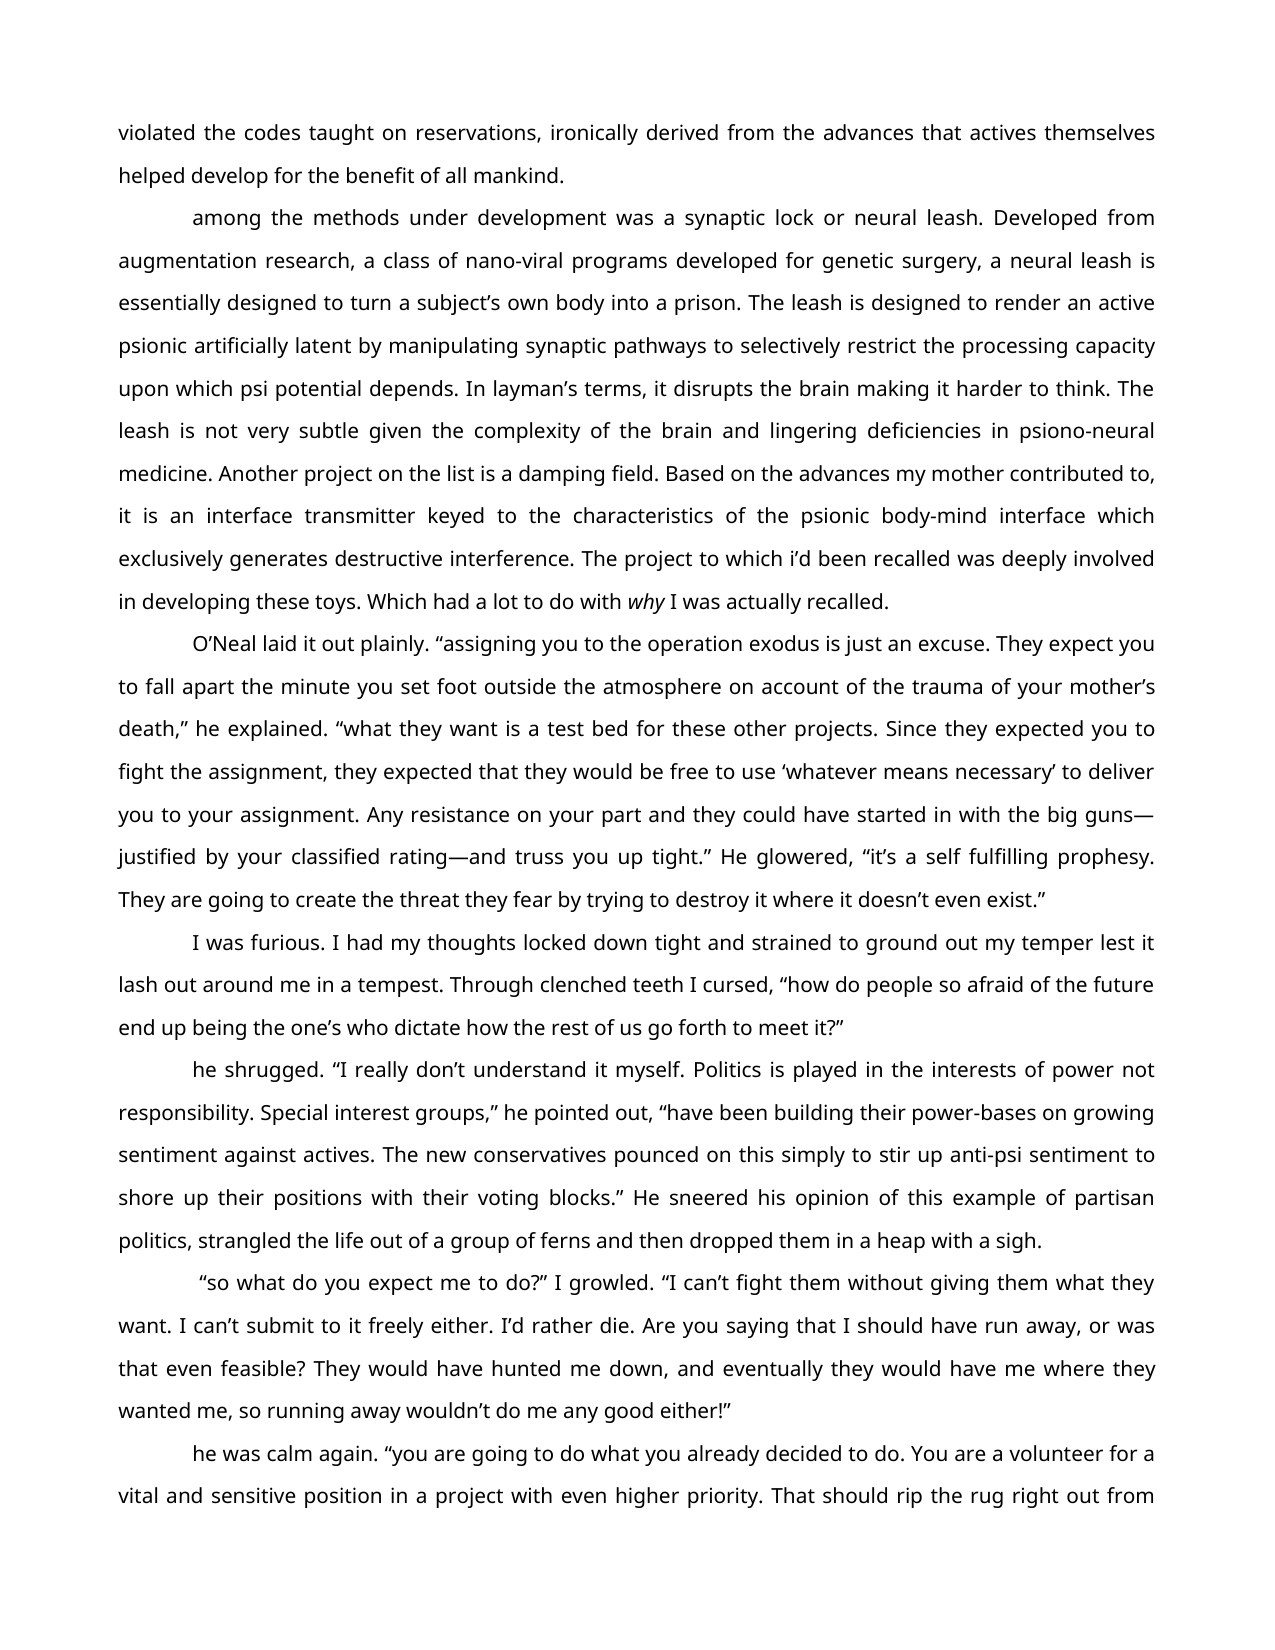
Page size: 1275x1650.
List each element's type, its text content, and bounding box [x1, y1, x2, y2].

text among the methods under development was a synaptic lock or neural leash. Developed from augmentation research, a class of nano-viral programs developed for genetic surgery, a neural leash is essentially designed to turn a subject’s own body into a prison. The leash is designed to render an active psionic artificially latent by manipulating synaptic pathways to selectively restrict the processing capacity upon which psi potential depends. In layman’s terms, it disrupts the brain making it harder to think. The leash is not very subtle given the complexity of the brain and lingering deficiencies in psiono-neural medicine. Another project on the list is a damping field. Based on the advances my mother contributed to, it is an interface transmitter keyed to the characteristics of the psionic body-mind interface which exclusively generates destructive interference. The project to which i’d been recalled was deeply involved in developing these toys. Which had a lot to do with why I was actually recalled. [118, 203, 1157, 615]
text he shrugged. “I really don’t understand it myself. Politics is played in the interests of power not responsibility. Special interest groups,” he pointed out, “have been building their power-bases on growing sentiment against actives. The new conservatives pounced on this simply to stir up anti-psi sentiment to shore up their positions with their voting blocks.” He sneered his opinion of this example of partisan politics, strangled the life out of a group of ferns and then dropped them in a heap with a sigh. [118, 1055, 1157, 1254]
text O’Neal laid it out plainly. “assigning you to the operation exodus is just an excuse. They expect you to fall apart the minute you set foot outside the atmosphere on account of the trauma of your mother’s death,” he explained. “what they want is a test bed for these other projects. Since they expected you to fight the assignment, they expected that they would be free to use ‘whatever means necessary’ to deliver you to your assignment. Any resistance on your part and they could have started in with the big guns—justified by your classified rating—and truss you up tight.” He glowered, “it’s a self fulfilling prophesy. They are going to create the threat they fear by trying to destroy it where it doesn’t even exist.” [118, 629, 1157, 913]
text violated the codes taught on reservations, ironically derived from the advances that actives themselves helped develop for the benefit of all mankind. [118, 118, 1157, 189]
text he was calm again. “you are going to do what you already decided to do. You are a volunteer for a vital and sensitive position in a project with even higher priority. That should rip the rug right out from [118, 1439, 1157, 1510]
text I was furious. I had my thoughts locked down tight and strained to ground out my temper lest it lash out around me in a tempest. Through clenched teeth I cursed, “how do people so afraid of the future end up being the one’s who dictate how the rest of us go forth to meet it?” [118, 928, 1157, 1041]
text “so what do you expect me to do?” I growled. “I can’t fight them without giving them what they want. I can’t submit to it freely either. I’d rather die. Are you saying that I should have run away, or was that even feasible? They would have hunted me down, and eventually they would have me where they wanted me, so running away wouldn’t do me any good either!” [118, 1268, 1157, 1425]
